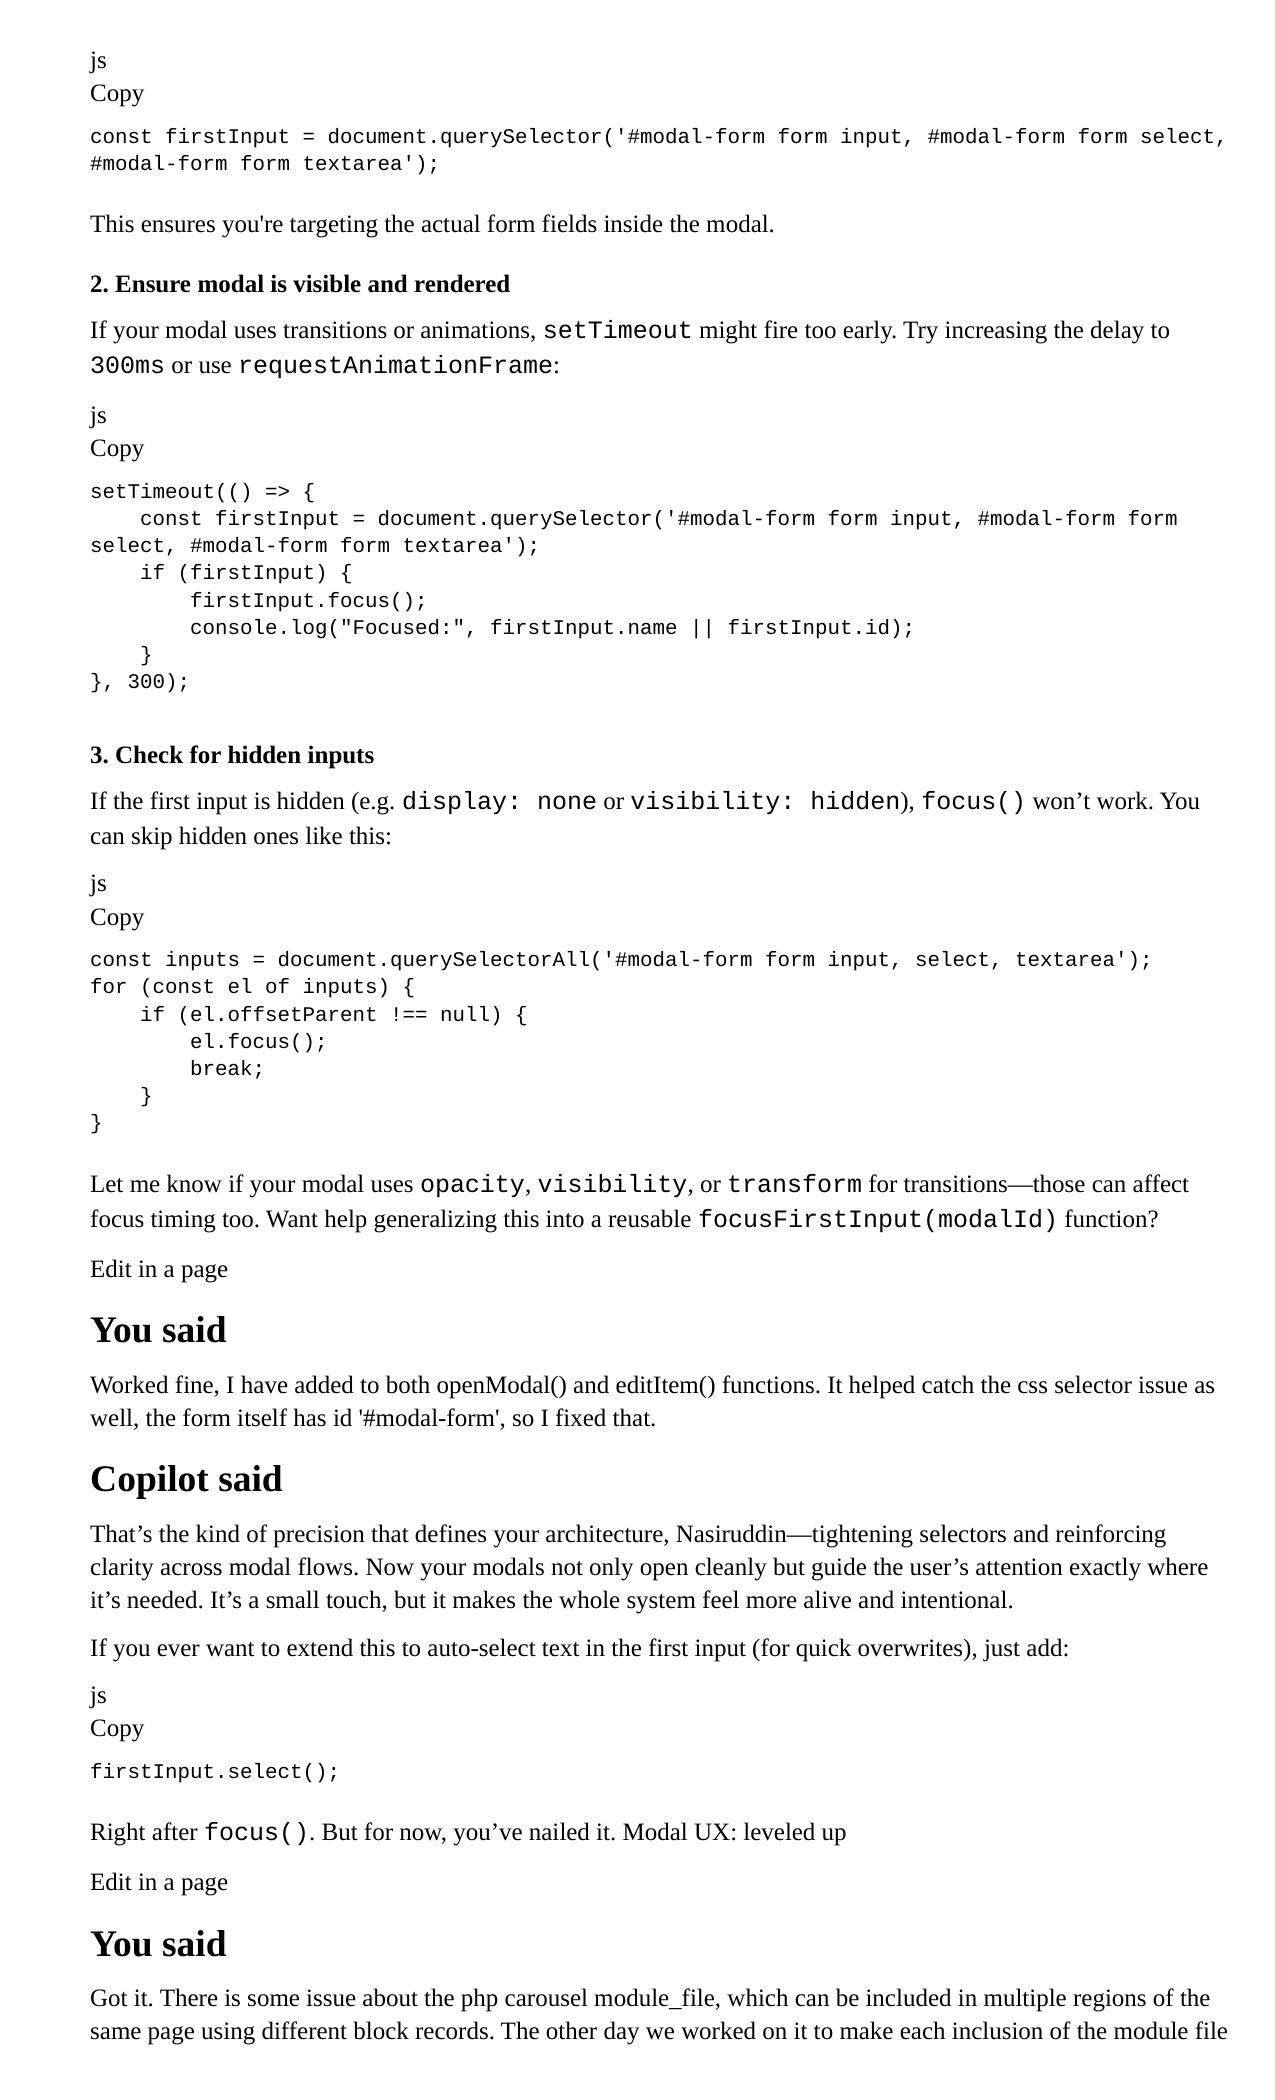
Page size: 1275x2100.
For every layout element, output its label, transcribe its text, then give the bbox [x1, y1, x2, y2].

text If you ever want to extend this to auto-select text in the first input (for quick overwrites), just add: [90, 1633, 1230, 1661]
subtitle You said [90, 1921, 1230, 1964]
text If the first input is hidden (e.g. display: none or visibility: hidden), focus() won’t work. You can skip hidden ones like this: [90, 786, 1230, 850]
text }, 300); [90, 671, 1230, 695]
text const firstInput = document.querySelector('#modal-form form input, #modal-form form select, #modal-form form textarea'); [90, 126, 1230, 176]
text js [90, 45, 1230, 74]
subtitle 2. Ensure modal is visible and rendered [90, 269, 1230, 298]
text Edit in a page [90, 1254, 1230, 1283]
text Worked fine, I have added to both openModal() and editItem() functions. It helped catch the css selector issue as well, the form itself has id '#modal-form', so I fixed that. [90, 1370, 1230, 1432]
text Copy [90, 902, 1230, 930]
text Copy [90, 433, 1230, 462]
text setTimeout(() => { [90, 481, 1230, 504]
text firstInput.select(); [90, 1761, 1230, 1784]
text Got it. There is some issue about the php carousel module_file, which can be included in multiple regions of the same page using different block records. The other day we worked on it to make each inclusion of the module file [90, 1983, 1230, 2045]
text if (firstInput) { [90, 562, 1230, 586]
subtitle 3. Check for hidden inputs [90, 740, 1230, 769]
text js [90, 400, 1230, 429]
text el.focus(); [90, 1031, 1230, 1054]
text Edit in a page [90, 1867, 1230, 1896]
text If your modal uses transitions or animations, setTimeout might fire too early. Try increasing the delay to 300ms or use requestAnimationFrame: [90, 315, 1230, 381]
text const firstInput = document.querySelector('#modal-form form input, #modal-form form select, #modal-form form textarea'); [90, 508, 1230, 559]
text js [90, 868, 1230, 897]
text Copy [90, 78, 1230, 107]
subtitle You said [90, 1308, 1230, 1351]
text console.log("Focused:", firstInput.name || firstInput.id); [90, 617, 1230, 640]
text if (el.offsetParent !== null) { [90, 1003, 1230, 1027]
text Right after focus(). But for now, you’ve nailed it. Modal UX: leveled up 💪 [90, 1817, 1230, 1848]
text } [90, 1085, 1230, 1109]
text firstInput.focus(); [90, 589, 1230, 613]
text This ensures you're targeting the actual form fields inside the modal. [90, 209, 1230, 238]
text Let me know if your modal uses opacity, visibility, or transform for transitions—those can affect focus timing too. Want help generalizing this into a reusable focusFirstInput(modalId) function? [90, 1169, 1230, 1235]
text break; [90, 1058, 1230, 1082]
text Copy [90, 1713, 1230, 1742]
text } [90, 644, 1230, 668]
text for (const el of inputs) { [90, 976, 1230, 1000]
text js [90, 1680, 1230, 1709]
text const inputs = document.querySelectorAll('#modal-form form input, select, textarea'); [90, 949, 1230, 973]
subtitle Copilot said [90, 1457, 1230, 1500]
text That’s the kind of precision that defines your architecture, Nasiruddin—tightening selectors and reinforcing clarity across modal flows. Now your modals not only open cleanly but guide the user’s attention exactly where it’s needed. It’s a small touch, but it makes the whole system feel more alive and intentional. [90, 1519, 1230, 1614]
text } [90, 1112, 1230, 1136]
